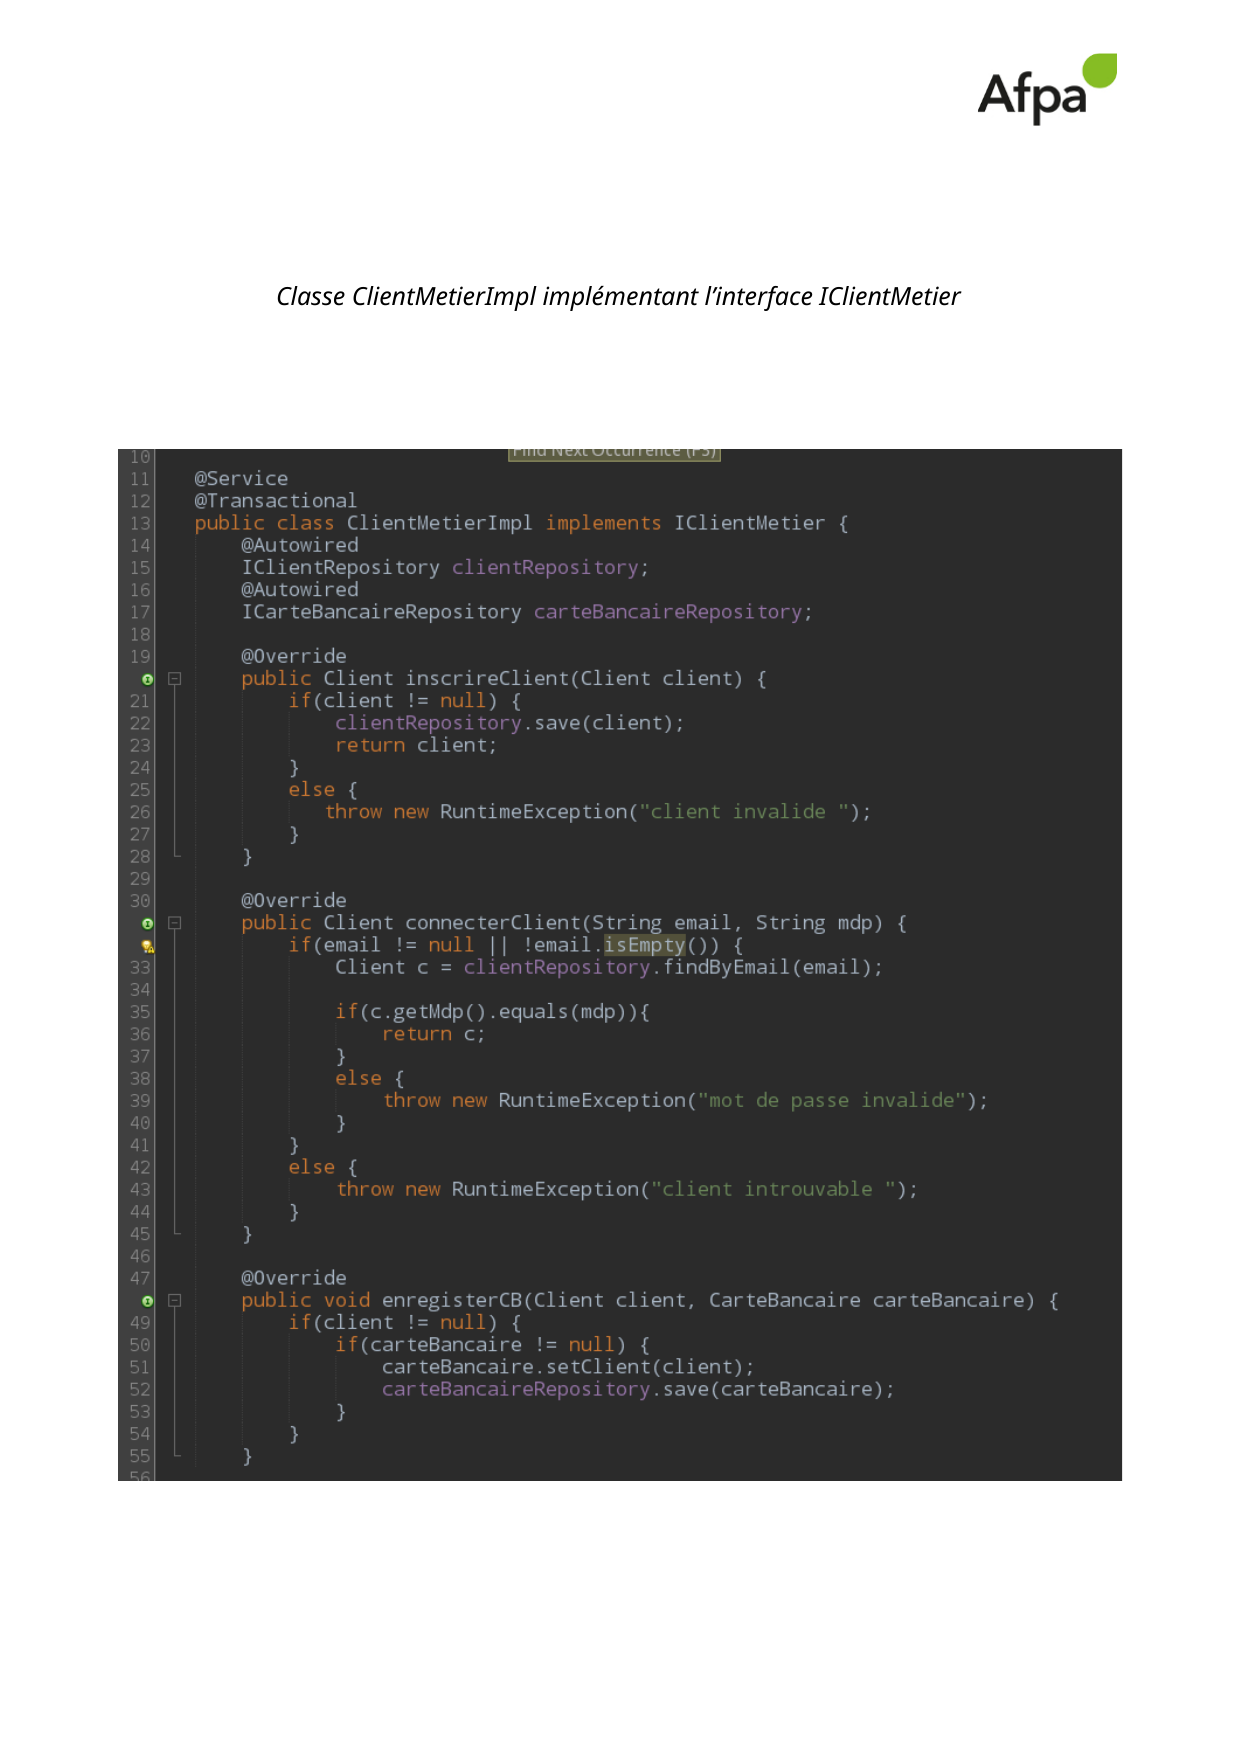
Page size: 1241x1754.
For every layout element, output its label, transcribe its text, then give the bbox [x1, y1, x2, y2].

text Classe ClientMetierImpl implémentant l’interface IClientMetier [118, 279, 1122, 313]
picture [977, 53, 1117, 126]
picture [118, 449, 1123, 1481]
